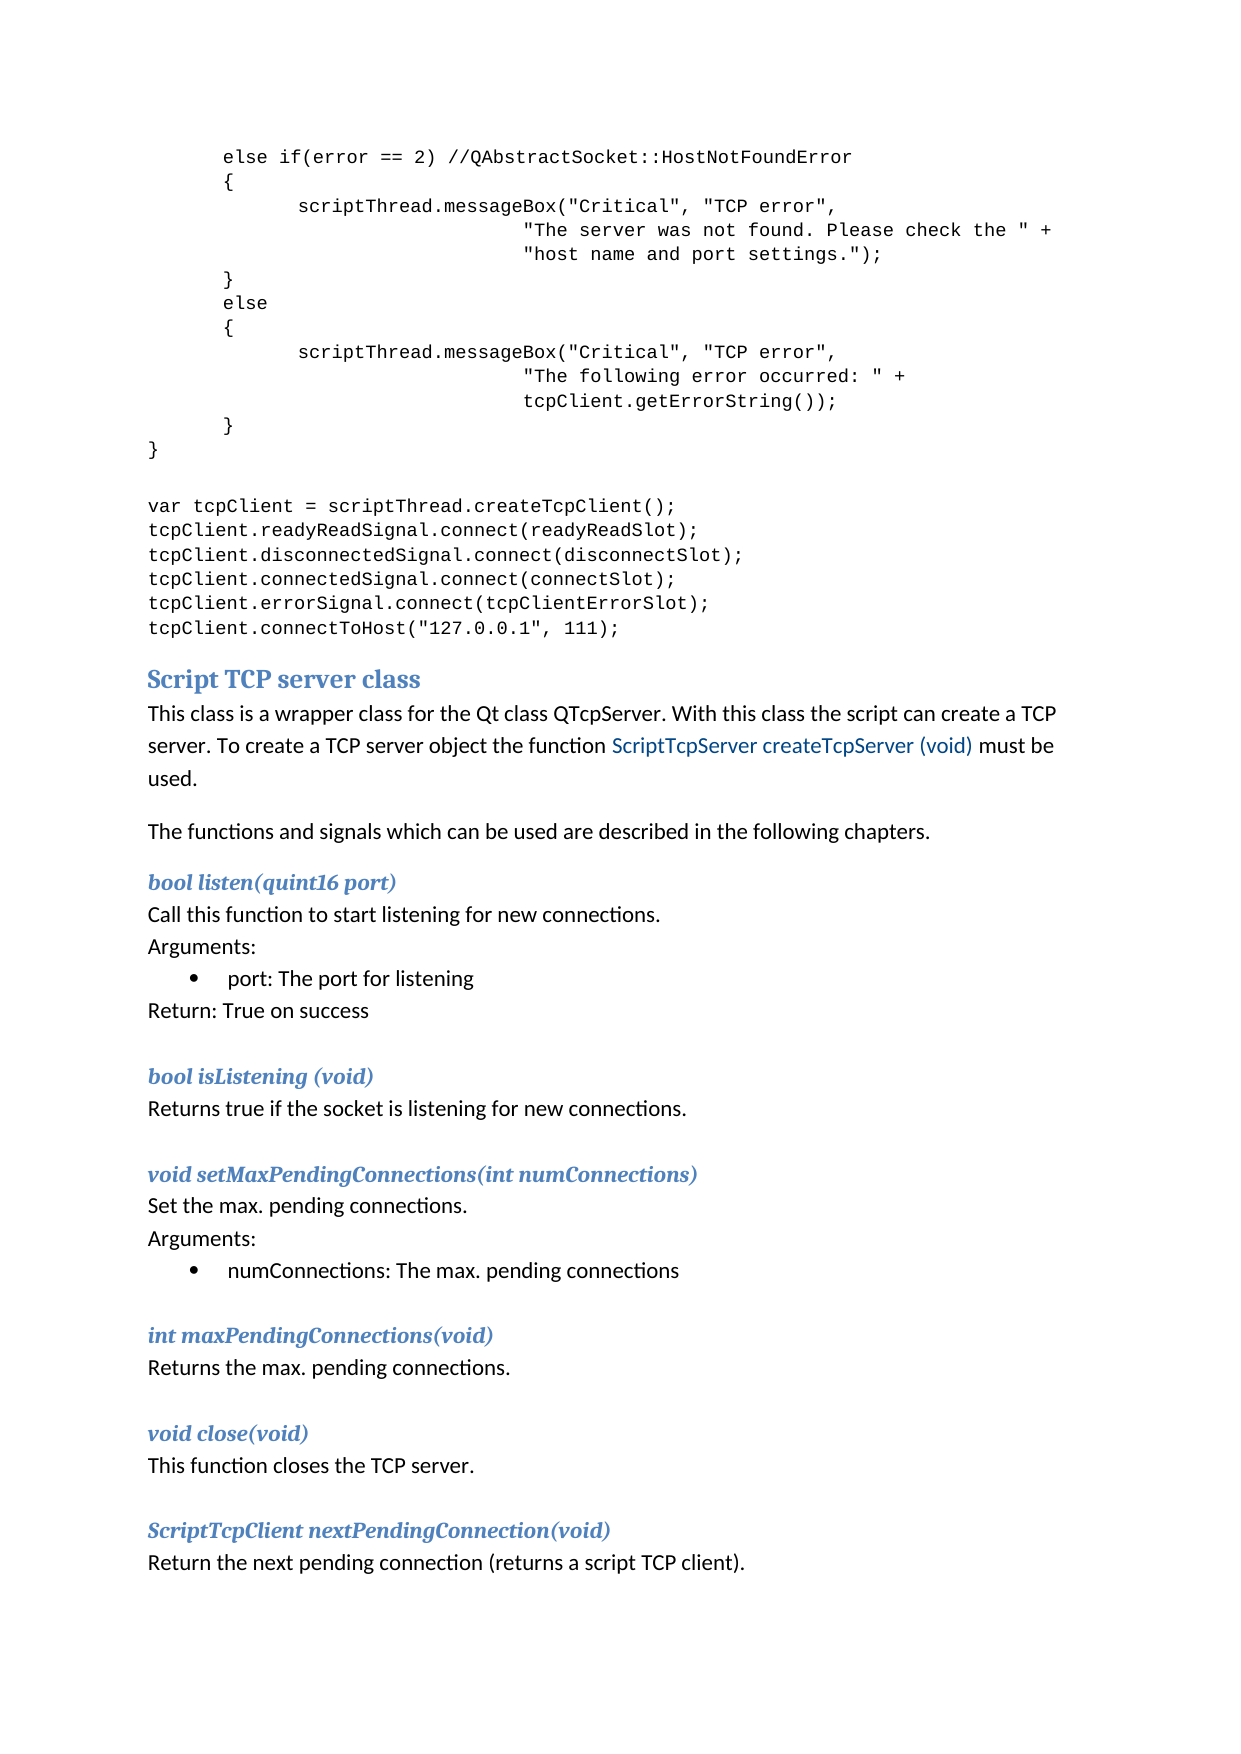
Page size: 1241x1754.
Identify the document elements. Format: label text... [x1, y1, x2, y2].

text } [148, 416, 1093, 437]
subtitle int maxPendingConnections(void) [148, 1323, 1093, 1350]
text "The server was not found. Please check the " + [148, 221, 1093, 242]
text Call this function to start listening for new connections. [148, 900, 1093, 928]
text This class is a wrapper class for the Qt class QTcpServer. With this class the script can create a TCP server. To create a TCP server object the function ScriptTcpServer createTcpServer (void) must be used. [148, 699, 1093, 792]
text tcpClient.errorSignal.connect(tcpClientErrorSlot); [148, 594, 1093, 615]
subtitle Script TCP server class [148, 664, 1093, 695]
list numConnections: The max. pending connections [190, 1256, 1093, 1284]
list port: The port for listening [190, 964, 1093, 992]
text tcpClient.readyReadSignal.connect(readyReadSlot); [148, 521, 1093, 542]
text scriptThread.messageBox("Critical", "TCP error", [148, 343, 1093, 364]
text var tcpClient = scriptThread.createTcpClient(); [148, 497, 1093, 518]
text } [148, 440, 1093, 461]
text Arguments: [148, 1224, 1093, 1252]
text } [148, 269, 1093, 291]
text The functions and signals which can be used are described in the following chapters. [148, 817, 1093, 845]
text This function closes the TCP server. [148, 1451, 1093, 1479]
text else if(error == 2) //QAbstractSocket::HostNotFoundError [148, 148, 1093, 169]
text tcpClient.disconnectedSignal.connect(disconnectSlot); [148, 545, 1093, 567]
text Set the max. pending connections. [148, 1192, 1093, 1220]
text tcpClient.connectedSignal.connect(connectSlot); [148, 570, 1093, 591]
text Returns the max. pending connections. [148, 1353, 1093, 1382]
text Return: True on success [148, 997, 1093, 1025]
subtitle bool listen(quint16 port) [148, 870, 1093, 896]
text "host name and port settings."); [148, 245, 1093, 266]
subtitle ScriptTcpClient nextPendingConnection(void) [148, 1518, 1093, 1545]
subtitle void close(void) [148, 1421, 1093, 1447]
subtitle void setMaxPendingConnections(int numConnections) [148, 1161, 1093, 1188]
text Returns true if the socket is listening for new connections. [148, 1094, 1093, 1122]
text "The following error occurred: " + [148, 367, 1093, 388]
text else [148, 294, 1093, 315]
subtitle bool isListening (void) [148, 1064, 1093, 1090]
text tcpClient.connectToHost("127.0.0.1", 111); [148, 618, 1093, 640]
text Arguments: [148, 932, 1093, 960]
text { [148, 172, 1093, 193]
text Return the next pending connection (returns a script TCP client). [148, 1548, 1093, 1577]
text tcpClient.getErrorString()); [148, 391, 1093, 413]
text { [148, 318, 1093, 339]
text scriptThread.messageBox("Critical", "TCP error", [148, 196, 1093, 218]
